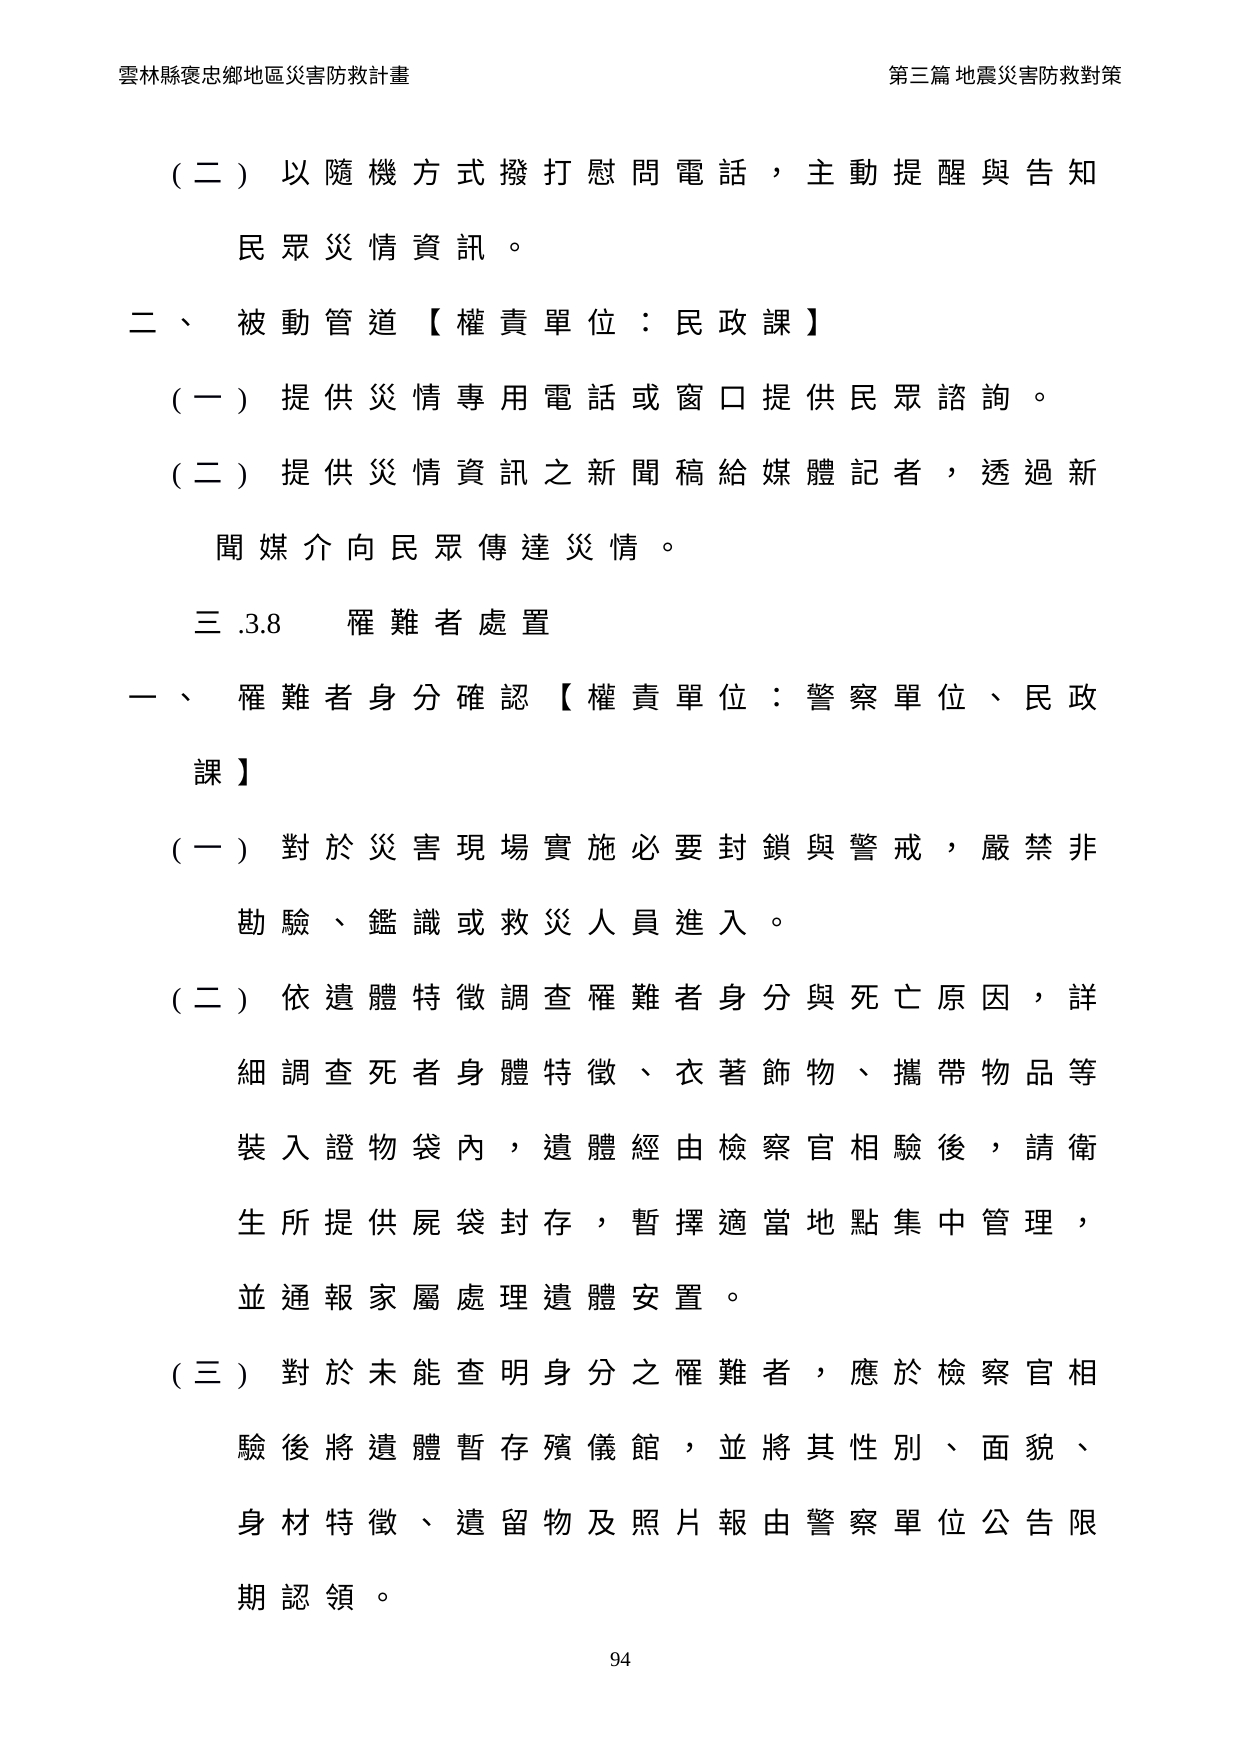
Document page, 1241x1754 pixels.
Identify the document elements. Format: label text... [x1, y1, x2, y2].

list 對於未能查明身分之罹難者，應於檢察官相驗後將遺體暫存殯儀館，並將其性別、面貌、身材特徵、遺留物及照片報由警察單位公告限期認領。 [157, 1327, 1112, 1627]
list 以隨機方式撥打慰問電話，主動提醒與告知民眾災情資訊。 [157, 127, 1112, 277]
list 罹難者處置 [187, 577, 1112, 652]
list 被動管道【權責單位：民政課】 [128, 277, 1112, 352]
list 對於災害現場實施必要封鎖與警戒，嚴禁非勘驗、鑑識或救災人員進入。 [157, 802, 1112, 952]
list 依遺體特徵調查罹難者身分與死亡原因，詳細調查死者身體特徵、衣著飾物、攜帶物品等裝入證物袋內，遺體經由檢察官相驗後，請衛生所提供屍袋封存，暫擇適當地點集中管理，並通報家屬處理遺體安置。 [157, 952, 1112, 1327]
list 罹難者身分確認【權責單位：警察單位、民政課】 [128, 652, 1112, 802]
list 提供災情資訊之新聞稿給媒體記者，透過新聞媒介向民眾傳達災情。 [157, 427, 1112, 577]
list 提供災情專用電話或窗口提供民眾諮詢。 [157, 352, 1112, 427]
